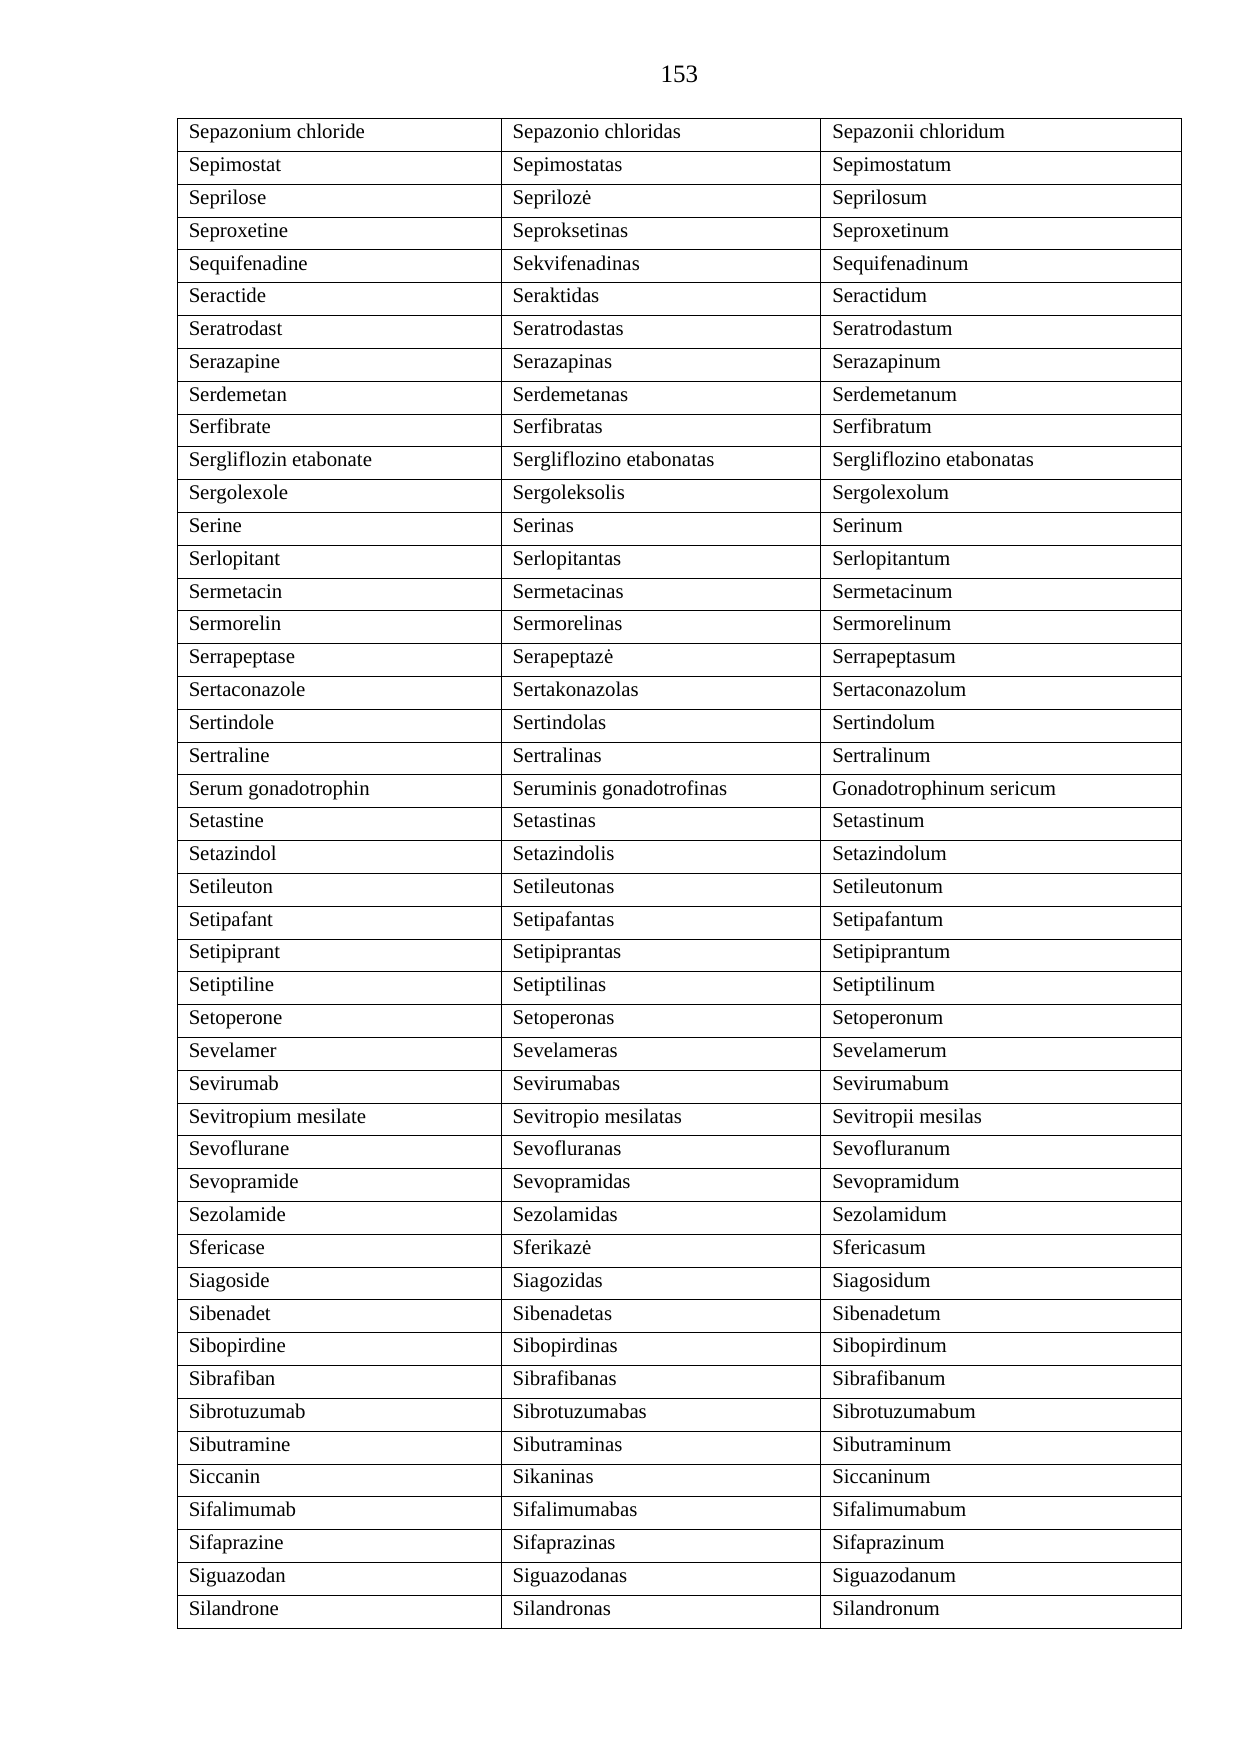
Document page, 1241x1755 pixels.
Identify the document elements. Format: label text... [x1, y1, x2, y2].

table_cell Setileutonas [502, 874, 820, 906]
table_cell Sibrotuzumabum [821, 1399, 1181, 1431]
table_cell Sferikazė [502, 1235, 820, 1267]
table_cell Sertaconazole [178, 677, 501, 709]
table_cell Sibenadetum [821, 1300, 1181, 1332]
table_cell Serdemetanas [502, 382, 820, 413]
table_cell Siagozidas [502, 1268, 820, 1299]
table_cell Serinum [821, 513, 1181, 545]
table_cell Setazindolis [502, 841, 820, 873]
table_cell Sevofluranum [821, 1136, 1181, 1168]
table_cell Sepazonii chloridum [821, 119, 1181, 151]
table_cell Sevitropii mesilas [821, 1104, 1181, 1135]
table_cell Seratrodastas [502, 316, 820, 348]
table_cell Sertindole [178, 710, 501, 742]
table_cell Sepazonium chloride [178, 119, 501, 151]
table_cell Sibutramine [178, 1432, 501, 1463]
table_cell Sertraline [178, 743, 501, 774]
table_cell Serfibratum [821, 415, 1181, 446]
table_cell Sepimostat [178, 152, 501, 184]
table_cell Sepimostatas [502, 152, 820, 184]
table_cell Sibrotuzumab [178, 1399, 501, 1431]
table_cell Serapeptazė [502, 644, 820, 676]
table_cell Sermetacinas [502, 579, 820, 610]
table_cell Sevirumabas [502, 1071, 820, 1102]
table_cell Serlopitantum [821, 546, 1181, 577]
table_cell Sevofluranas [502, 1136, 820, 1168]
table_cell Serdemetan [178, 382, 501, 413]
table_cell Seractide [178, 283, 501, 315]
table_cell Setazindolum [821, 841, 1181, 873]
table_cell Sibrafiban [178, 1366, 501, 1398]
table_cell Sermorelinas [502, 611, 820, 643]
table_cell Setileuton [178, 874, 501, 906]
table_cell Serazapinas [502, 349, 820, 381]
table_cell Sergolexole [178, 480, 501, 512]
table_cell Setoperone [178, 1005, 501, 1037]
table_cell Serfibratas [502, 415, 820, 446]
table_cell Seratrodast [178, 316, 501, 348]
table_cell Sertralinas [502, 743, 820, 774]
table_cell Sergliflozino etabonatas [821, 447, 1181, 479]
table_cell Sikaninas [502, 1465, 820, 1496]
table_cell Sifalimumab [178, 1497, 501, 1529]
table_cell Setipiprantum [821, 940, 1181, 971]
table_cell Sergliflozin etabonate [178, 447, 501, 479]
table_cell Serinas [502, 513, 820, 545]
table_cell Setileutonum [821, 874, 1181, 906]
table_cell Sepimostatum [821, 152, 1181, 184]
table_cell Sibopirdinas [502, 1333, 820, 1365]
table_cell Setoperonas [502, 1005, 820, 1037]
table_cell Siagoside [178, 1268, 501, 1299]
table_cell Sibopirdinum [821, 1333, 1181, 1365]
table_cell Serazapine [178, 349, 501, 381]
table_cell Seproxetinum [821, 218, 1181, 249]
table_cell Setiptilinas [502, 972, 820, 1004]
table_cell Setastinum [821, 808, 1181, 840]
table_cell Sfericasum [821, 1235, 1181, 1267]
table_cell Setiptilinum [821, 972, 1181, 1004]
table_cell Silandronum [821, 1596, 1181, 1627]
table_cell Sertindolas [502, 710, 820, 742]
table_cell Siccaninum [821, 1465, 1181, 1496]
table_cell Serine [178, 513, 501, 545]
table_cell Sergoleksolis [502, 480, 820, 512]
table_cell Seprilosum [821, 185, 1181, 217]
table_cell Sevoflurane [178, 1136, 501, 1168]
table_cell Sibrafibanas [502, 1366, 820, 1398]
table_cell Setazindol [178, 841, 501, 873]
table_cell Seratrodastum [821, 316, 1181, 348]
table_cell Sergliflozino etabonatas [502, 447, 820, 479]
table_cell Sezolamidas [502, 1202, 820, 1234]
table_cell Seruminis gonadotrofinas [502, 775, 820, 807]
table_cell Sevelameras [502, 1038, 820, 1070]
table_cell Siccanin [178, 1465, 501, 1496]
table_cell Sertindolum [821, 710, 1181, 742]
table_cell Sifaprazinum [821, 1530, 1181, 1562]
table_cell Seprilose [178, 185, 501, 217]
table_cell Setipafantas [502, 907, 820, 938]
table_cell Sibrotuzumabas [502, 1399, 820, 1431]
table_cell Sertaconazolum [821, 677, 1181, 709]
table_cell Sertakonazolas [502, 677, 820, 709]
table_cell Gonadotrophinum sericum [821, 775, 1181, 807]
table_cell Sekvifenadinas [502, 250, 820, 282]
table_cell Seproxetine [178, 218, 501, 249]
table_cell Sifaprazinas [502, 1530, 820, 1562]
table_cell Siguazodanum [821, 1563, 1181, 1595]
table_cell Sibrafibanum [821, 1366, 1181, 1398]
table_cell Sifalimumabum [821, 1497, 1181, 1529]
table_cell Sevitropio mesilatas [502, 1104, 820, 1135]
table_cell Sfericase [178, 1235, 501, 1267]
table_cell Sibopirdine [178, 1333, 501, 1365]
table_cell Sermorelin [178, 611, 501, 643]
table_cell Siguazodanas [502, 1563, 820, 1595]
table_cell Sezolamide [178, 1202, 501, 1234]
table_cell Sibutraminas [502, 1432, 820, 1463]
table_cell Setipafant [178, 907, 501, 938]
table_cell Sibutraminum [821, 1432, 1181, 1463]
table_cell Setipafantum [821, 907, 1181, 938]
table_cell Setastine [178, 808, 501, 840]
table_cell Serrapeptase [178, 644, 501, 676]
table_cell Serazapinum [821, 349, 1181, 381]
table_cell Sermetacin [178, 579, 501, 610]
table_cell Serrapeptasum [821, 644, 1181, 676]
table_cell Sepazonio chloridas [502, 119, 820, 151]
table_cell Sifaprazine [178, 1530, 501, 1562]
table_cell Sevelamer [178, 1038, 501, 1070]
table_cell Sevitropium mesilate [178, 1104, 501, 1135]
table_cell Serlopitantas [502, 546, 820, 577]
table_cell Sertralinum [821, 743, 1181, 774]
table_cell Sevopramidas [502, 1169, 820, 1201]
table_cell Setoperonum [821, 1005, 1181, 1037]
table_cell Setiptiline [178, 972, 501, 1004]
table_cell Sergolexolum [821, 480, 1181, 512]
table_cell Seprilozė [502, 185, 820, 217]
table_cell Seractidum [821, 283, 1181, 315]
table_cell Sermetacinum [821, 579, 1181, 610]
table_cell Sequifenadinum [821, 250, 1181, 282]
table_cell Siagosidum [821, 1268, 1181, 1299]
table_cell Setipiprantas [502, 940, 820, 971]
table_cell Serfibrate [178, 415, 501, 446]
table_cell Seraktidas [502, 283, 820, 315]
table_cell Sevirumab [178, 1071, 501, 1102]
table_cell Sibenadet [178, 1300, 501, 1332]
table_cell Seproksetinas [502, 218, 820, 249]
table_cell Sifalimumabas [502, 1497, 820, 1529]
table_cell Sequifenadine [178, 250, 501, 282]
table_cell Sevopramidum [821, 1169, 1181, 1201]
table_cell Serlopitant [178, 546, 501, 577]
table_cell Serum gonadotrophin [178, 775, 501, 807]
table_cell Sevopramide [178, 1169, 501, 1201]
table_cell Sevirumabum [821, 1071, 1181, 1102]
table_cell Sermorelinum [821, 611, 1181, 643]
table_cell Silandronas [502, 1596, 820, 1627]
table_cell Setastinas [502, 808, 820, 840]
table_cell Sevelamerum [821, 1038, 1181, 1070]
table_cell Setipiprant [178, 940, 501, 971]
table_cell Silandrone [178, 1596, 501, 1627]
table_cell Sibenadetas [502, 1300, 820, 1332]
table_cell Siguazodan [178, 1563, 501, 1595]
table_cell Serdemetanum [821, 382, 1181, 413]
table_cell Sezolamidum [821, 1202, 1181, 1234]
